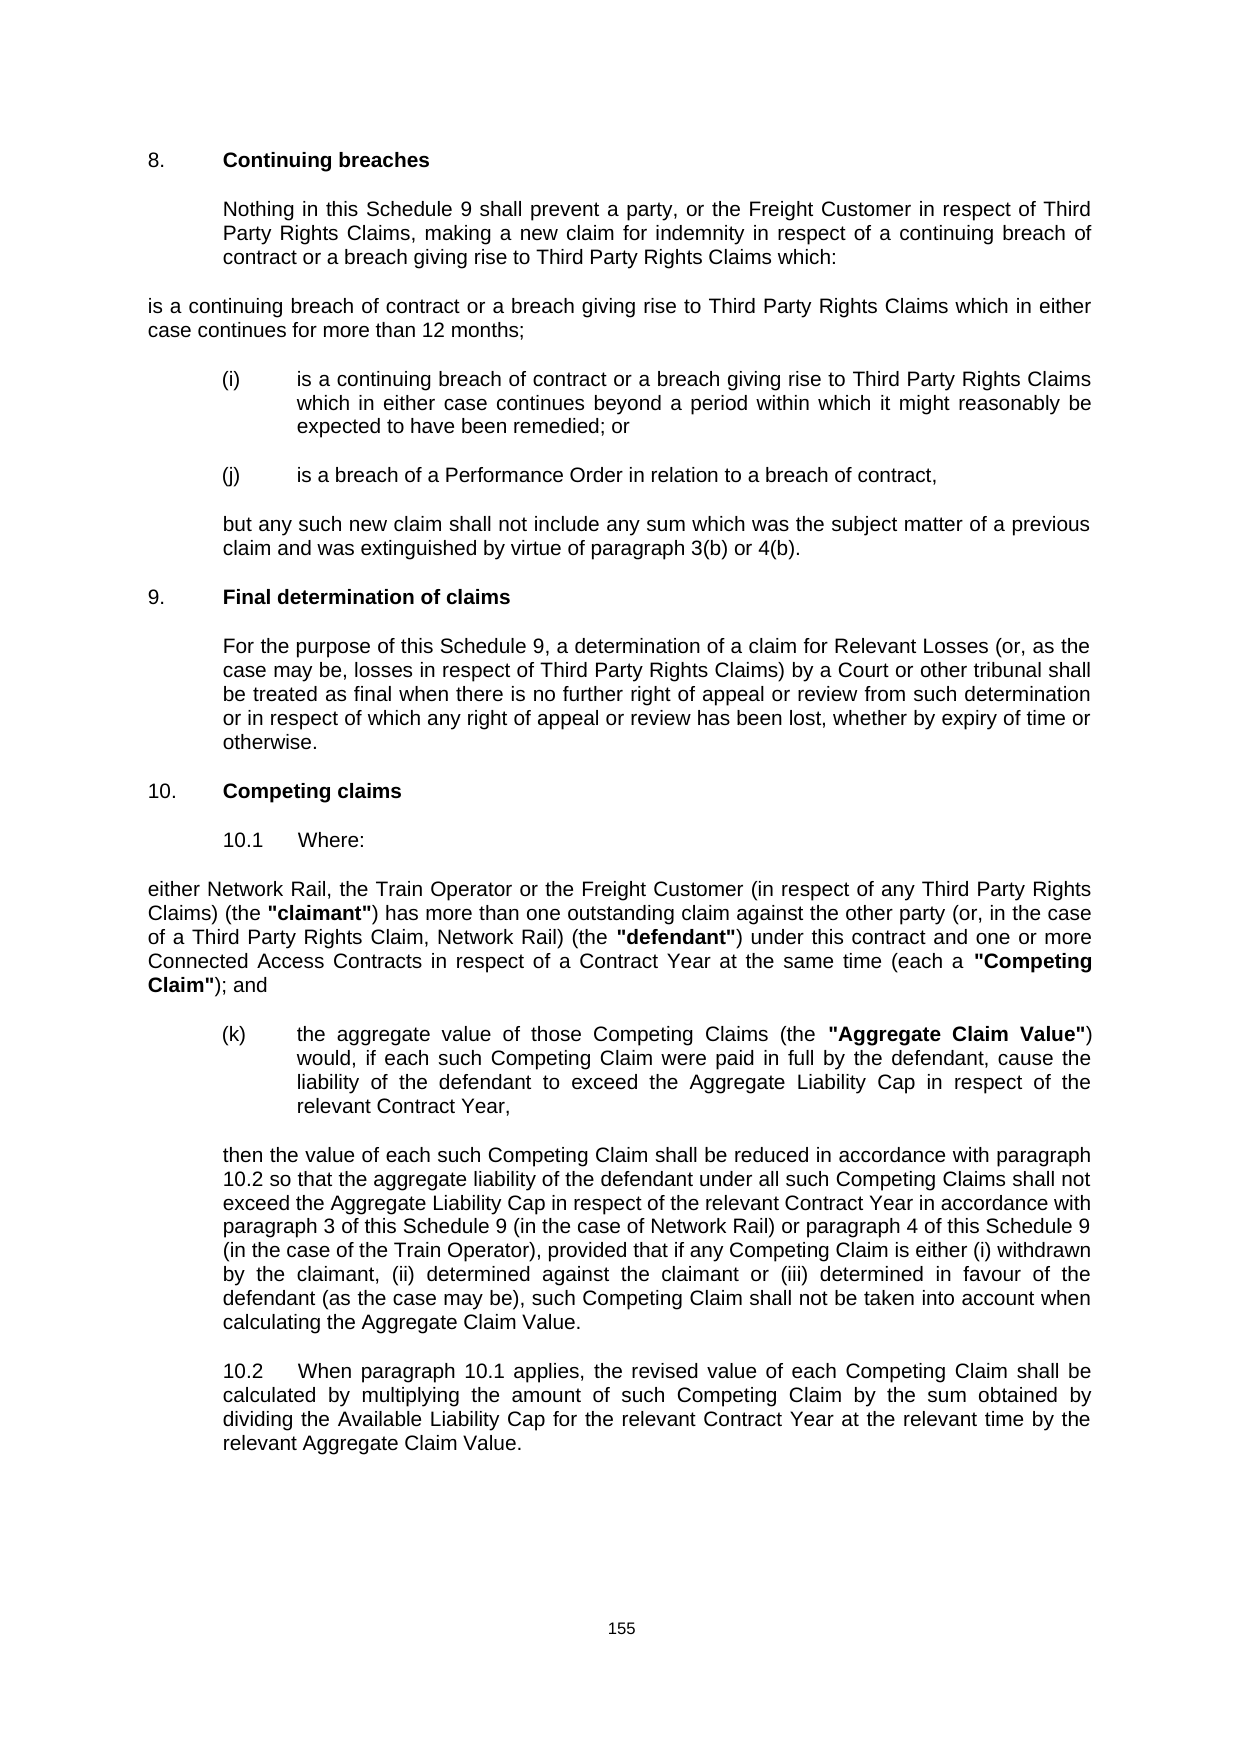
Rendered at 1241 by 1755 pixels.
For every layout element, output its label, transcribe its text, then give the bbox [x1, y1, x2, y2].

text Nothing in this Schedule 9 shall prevent a party, or the Freight Customer in respect of Third Party Rights Claims, making a new claim for indemnity in respect of a continuing breach of contract or a breach giving rise to Third Party Rights Claims which: [223, 197, 1093, 268]
list When paragraph 10.1 applies, the revised value of each Competing Claim shall be calculated by multiplying the amount of such Competing Claim by the sum obtained by dividing the Available Liability Cap for the relevant Contract Year at the relevant time by the relevant Aggregate Claim Value. [223, 1359, 1093, 1455]
text then the value of each such Competing Claim shall be reduced in accordance with paragraph 10.2 so that the aggregate liability of the defendant under all such Competing Claims shall not exceed the Aggregate Liability Cap in respect of the relevant Contract Year in accordance with paragraph 3 of this Schedule 9 (in the case of Network Rail) or paragraph 4 of this Schedule 9 (in the case of the Train Operator), provided that if any Competing Claim is either (i) withdrawn by the claimant, (ii) determined against the claimant or (iii) determined in favour of the defendant (as the case may be), such Competing Claim shall not be taken into account when calculating the Aggregate Claim Value. [223, 1142, 1093, 1334]
subtitle is a continuing breach of contract or a breach giving rise to Third Party Rights Claims which in either case continues for more than 12 months; [148, 293, 1093, 341]
text For the purpose of this Schedule 9, a determination of a claim for Relevant Losses (or, as the case may be, losses in respect of Third Party Rights Claims) by a Court or other tribunal shall be treated as final when there is no further right of appeal or review from such determination or in respect of which any right of appeal or review has been lost, whether by expiry of time or otherwise. [223, 634, 1093, 754]
list Final determination of claims [148, 585, 1093, 609]
text but any such new claim shall not include any sum which was the subject matter of a previous claim and was extinguished by virtue of paragraph 3(b) or 4(b). [223, 512, 1093, 560]
subtitle the aggregate value of those Competing Claims (the "Aggregate Claim Value") would, if each such Competing Claim were paid in full by the defendant, cause the liability of the defendant to exceed the Aggregate Liability Cap in respect of the relevant Contract Year, [222, 1022, 1093, 1117]
subtitle is a continuing breach of contract or a breach giving rise to Third Party Rights Claims which in either case continues beyond a period within which it might reasonably be expected to have been remedied; or [222, 366, 1093, 438]
list Continuing breaches [148, 148, 1093, 172]
list Where: [223, 828, 1093, 852]
subtitle either Network Rail, the Train Operator or the Freight Customer (in respect of any Third Party Rights Claims) (the "claimant") has more than one outstanding claim against the other party (or, in the case of a Third Party Rights Claim, Network Rail) (the "defendant") under this contract and one or more Connected Access Contracts in respect of a Contract Year at the same time (each a "Competing Claim"); and [148, 877, 1093, 997]
subtitle is a breach of a Performance Order in relation to a breach of contract, [222, 463, 1093, 487]
list Competing claims [148, 779, 1093, 803]
